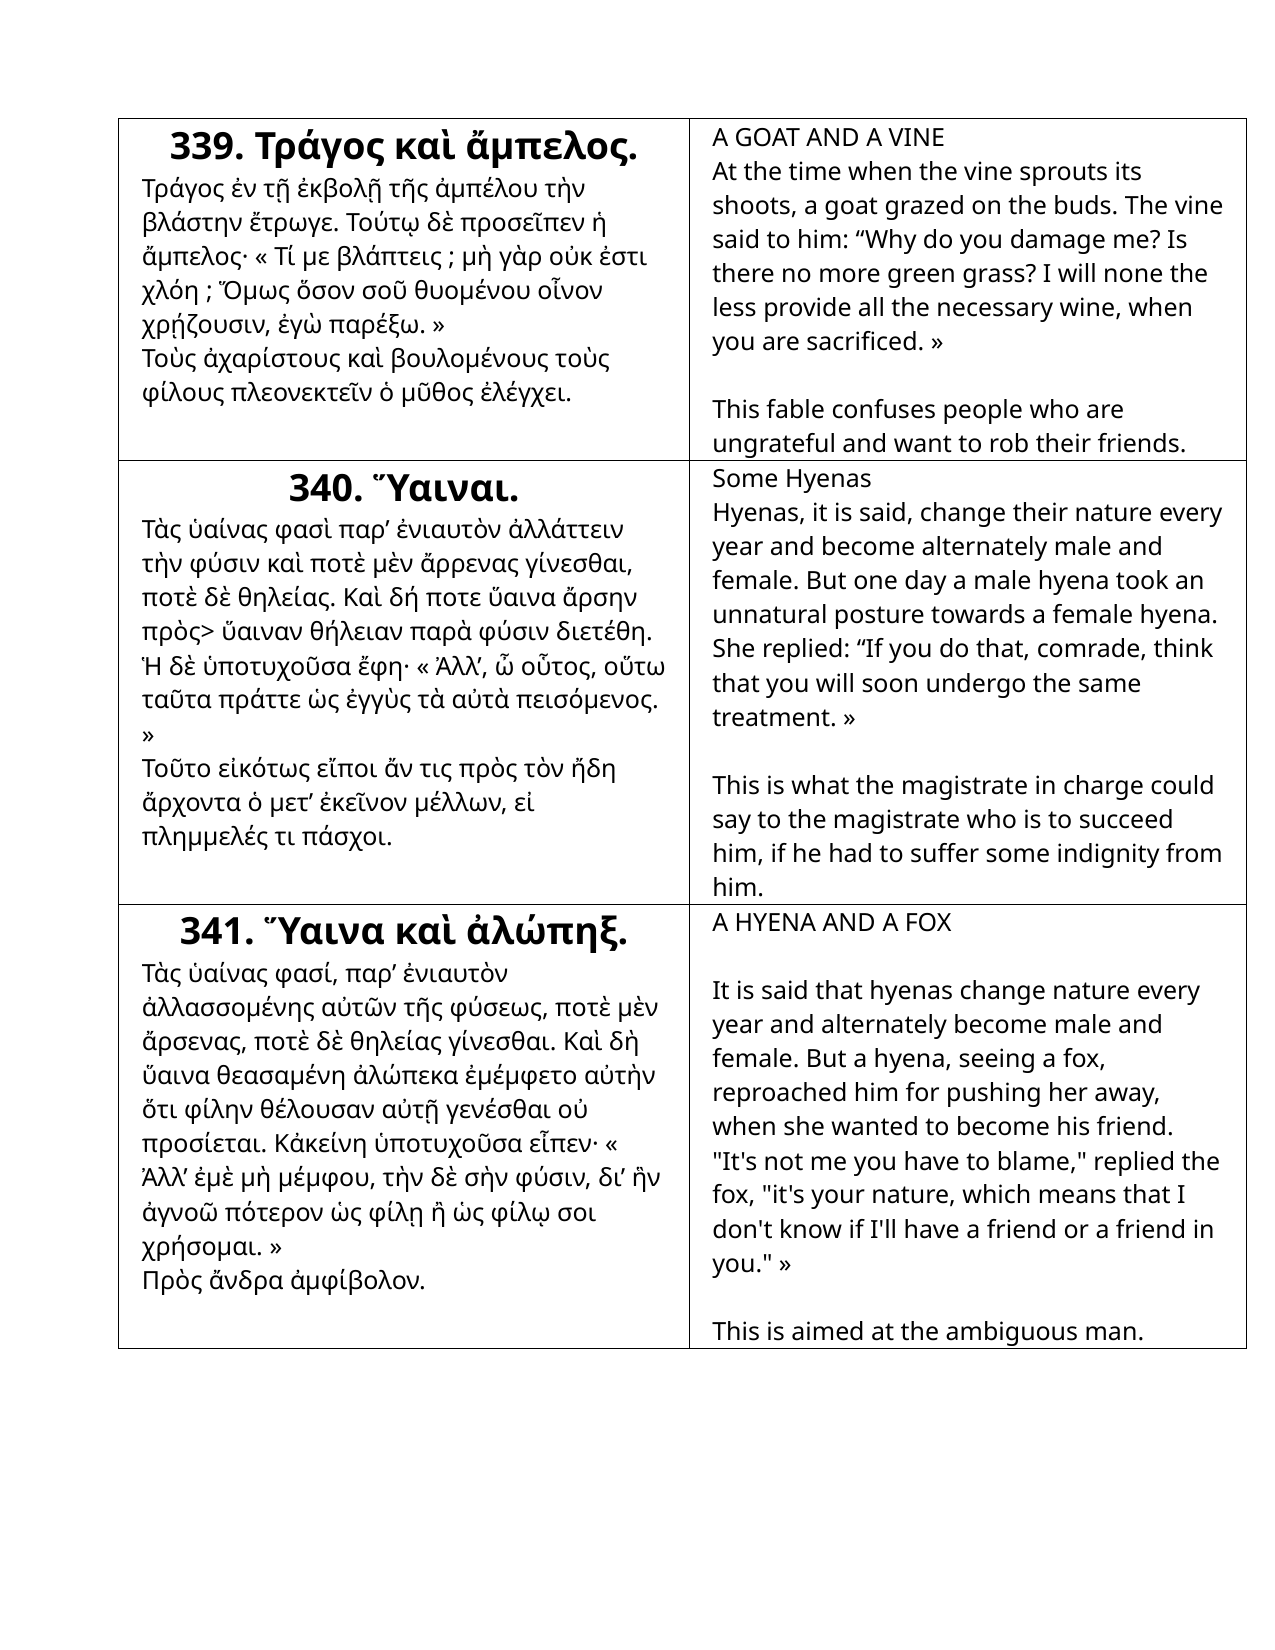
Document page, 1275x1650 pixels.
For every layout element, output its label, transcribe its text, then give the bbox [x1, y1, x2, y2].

table_cell A HYENA AND A FOX It is said that hyenas change nature every year and alternately become male and female. But a hyena, seeing a fox, reproached him for pushing her away, when she wanted to become his friend. "It's not me you have to blame," replied the fox, "it's your nature, which means that I don't know if I'll have a friend or a friend in you." » This is aimed at the ambiguous man. [690, 905, 1246, 1347]
table_cell 341. Ὕαινα καὶ ἀλώπηξ. Τὰς ὑαίνας φασί, παρ’ ἐνιαυτὸν ἀλλασσομένης αὐτῶν τῆς φύσεως, ποτὲ μὲν ἄρσενας, ποτὲ δὲ θηλείας γίνεσθαι. Καὶ δὴ ὕαινα θεασαμένη ἀλώπεκα ἐμέμφετο αὐτὴν ὅτι φίλην θέλουσαν αὐτῇ γενέσθαι οὐ προσίεται. Κἀκείνη ὑποτυχοῦσα εἶπεν· « Ἀλλ’ ἐμὲ μὴ μέμφου, τὴν δὲ σὴν φύσιν, δι’ ἣν ἀγνοῶ πότερον ὡς φίλῃ ἢ ὡς φίλῳ σοι χρήσομαι. » Πρὸς ἄνδρα ἀμφίβολον. [119, 905, 689, 1347]
table_cell A GOAT AND A VINE At the time when the vine sprouts its shoots, a goat grazed on the buds. The vine said to him: “Why do you damage me? Is there no more green grass? I will none the less provide all the necessary wine, when you are sacrificed. » This fable confuses people who are ungrateful and want to rob their friends. [690, 119, 1246, 460]
table_cell 339. Τράγος καὶ ἄμπελος. Τράγος ἐν τῇ ἐκβολῇ τῆς ἀμπέλου τὴν βλάστην ἔτρωγε. Τούτῳ δὲ προσεῖπεν ἡ ἄμπελος· « Τί με βλάπτεις ; μὴ γὰρ οὐκ ἐστι χλόη ; Ὅμως ὅσον σοῦ θυομένου οἶνον χρῄζουσιν, ἐγὼ παρέξω. » Τοὺς ἀχαρίστους καὶ βουλομένους τοὺς φίλους πλεονεκτεῖν ὁ μῦθος ἐλέγχει. [119, 119, 689, 460]
table_cell Some Hyenas Hyenas, it is said, change their nature every year and become alternately male and female. But one day a male hyena took an unnatural posture towards a female hyena. She replied: “If you do that, comrade, think that you will soon undergo the same treatment. » This is what the magistrate in charge could say to the magistrate who is to succeed him, if he had to suffer some indignity from him. [690, 461, 1246, 904]
table_cell 340. Ὕαιναι. Τὰς ὑαίνας φασὶ παρ’ ἐνιαυτὸν ἀλλάττειν τὴν φύσιν καὶ ποτὲ μὲν ἄρρενας γίνεσθαι, ποτὲ δὲ θηλείας. Καὶ δή ποτε ὕαινα ἄρσην πρὸς> ὕαιναν θήλειαν παρὰ φύσιν διετέθη. Ἡ δὲ ὑποτυχοῦσα ἔφη· « Ἀλλ’, ὦ οὗτος, οὕτω ταῦτα πράττε ὡς ἐγγὺς τὰ αὐτὰ πεισόμενος. » Τοῦτο εἰκότως εἴποι ἄν τις πρὸς τὸν ἤδη ἄρχοντα ὁ μετ’ ἐκεῖνον μέλλων, εἰ πλημμελές τι πάσχοι. [119, 461, 689, 904]
